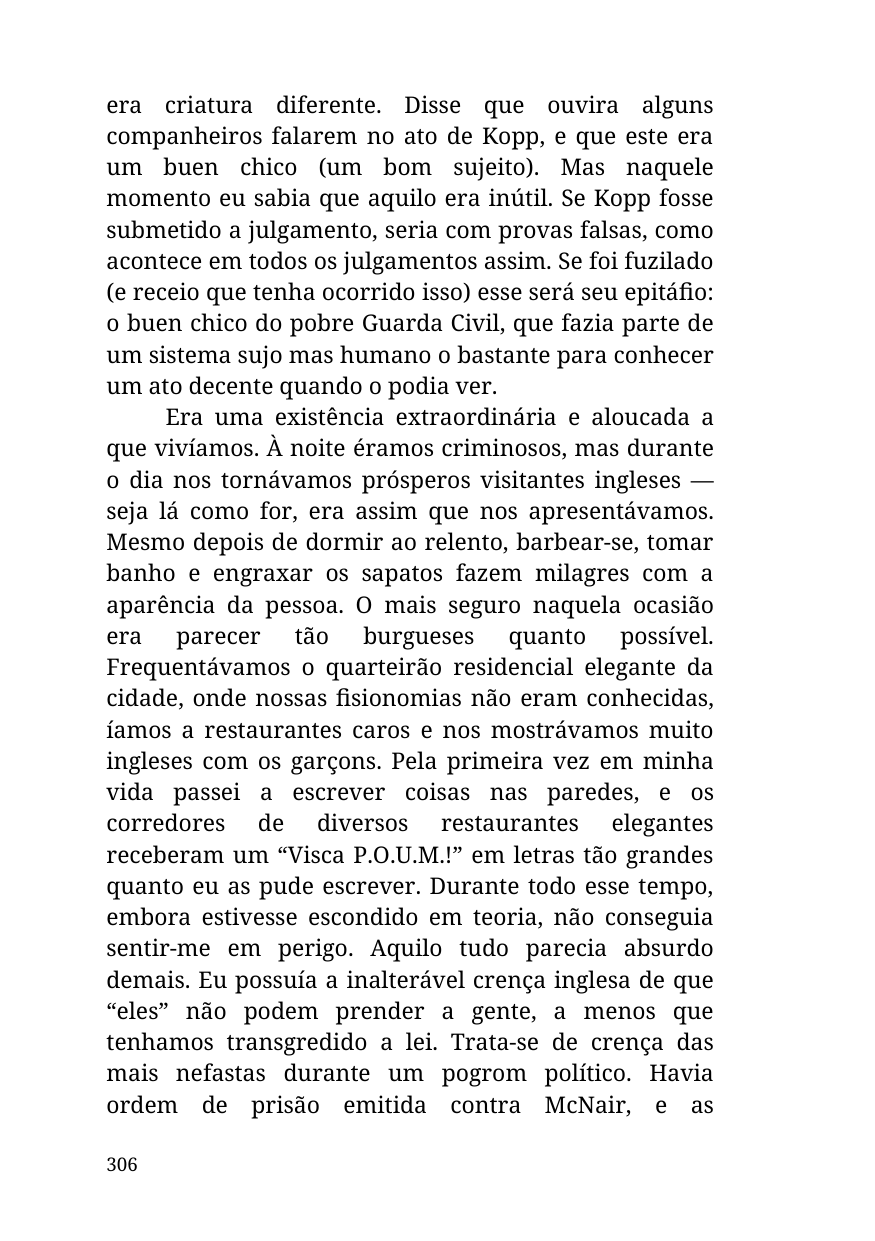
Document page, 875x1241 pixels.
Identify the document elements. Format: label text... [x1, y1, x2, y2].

text Era uma existência extraordinária e aloucada a que vivíamos. À noite éramos criminosos, mas durante o dia nos tornávamos prósperos visitantes ingleses — seja lá como for, era assim que nos apresentávamos. Mesmo depois de dormir ao relento, barbear-se, tomar banho e engraxar os sapatos fazem milagres com a aparência da pessoa. O mais seguro naquela ocasião era parecer tão burgueses quanto possível. Frequentávamos o quarteirão residencial elegante da cidade, onde nossas fisionomias não eram conhecidas, íamos a restaurantes caros e nos mostrávamos muito ingleses com os garçons. Pela primeira vez em minha vida passei a escrever coisas nas paredes, e os corredores de diversos restaurantes elegantes receberam um “Visca P.O.U.M.!” em letras tão grandes quanto eu as pude escrever. Durante todo esse tempo, embora estivesse escondido em teoria, não conseguia sentir-me em perigo. Aquilo tudo parecia absurdo demais. Eu possuía a inalterável crença inglesa de que “eles” não podem prender a gente, a menos que tenhamos transgredido a lei. Trata-se de crença das mais nefastas durante um pogrom político. Havia ordem de prisão emitida contra McNair, e as [106, 401, 714, 1120]
text era criatura diferente. Disse que ouvira alguns companheiros falarem no ato de Kopp, e que este era um buen chico (um bom sujeito). Mas naquele momento eu sabia que aquilo era inútil. Se Kopp fosse submetido a julgamento, seria com provas falsas, como acontece em todos os julgamentos assim. Se foi fuzilado (e receio que tenha ocorrido isso) esse será seu epitáfio: o buen chico do pobre Guarda Civil, que fazia parte de um sistema sujo mas humano o bastante para conhecer um ato decente quando o podia ver. [106, 88, 714, 401]
